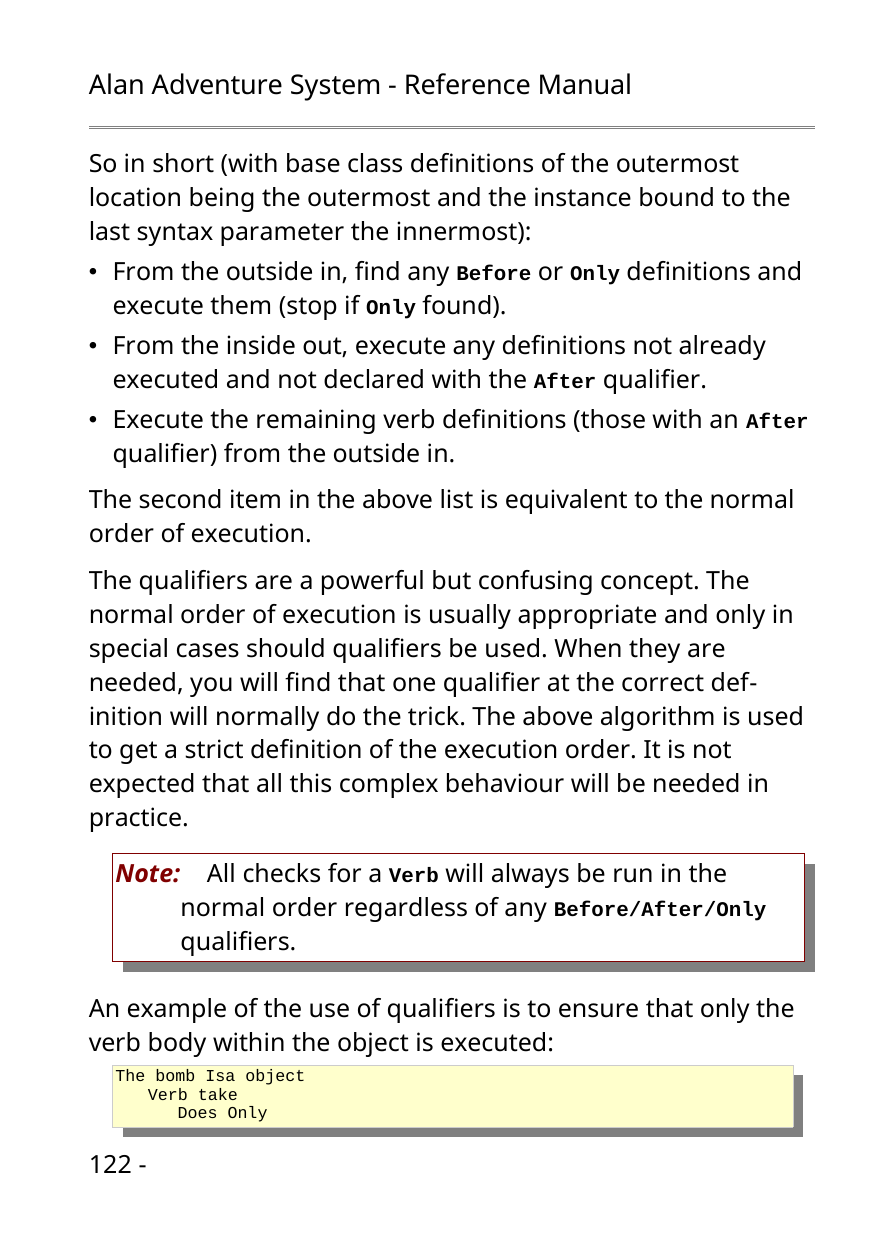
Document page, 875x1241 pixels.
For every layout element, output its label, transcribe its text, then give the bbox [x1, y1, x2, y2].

text The bomb Isa object Verb take Does Only [113, 1066, 793, 1127]
list Execute the remaining verb definitions (those with an After qualifier) from the outside in. [88, 402, 815, 469]
list From the inside out, execute any definitions not already executed and not declared with the After qualifier. [88, 328, 815, 396]
text The qualifiers are a powerful but confusing concept. The normal order of ex­ecution is usually appropriate and only in special cases should qualifiers be used. When they are needed, you will find that one qualifier at the correct def­inition will normally do the trick. The above algorithm is used to get a strict definition of the execution order. It is not expected that all this complex behav­iour will be needed in practice. [88, 563, 815, 834]
list All checks for a Verb will always be run in the normal order regardless of any Before/After/Only qualifiers. [113, 854, 804, 961]
list From the outside in, find any Before or Only definitions and execute them (stop if Only found). [88, 254, 815, 322]
text The second item in the above list is equivalent to the normal order of execution. [88, 482, 815, 550]
text So in short (with base class definitions of the outermost location being the outermost and the instance bound to the last syntax parameter the innermost): [88, 146, 815, 247]
text An example of the use of qualifiers is to ensure that only the verb body within the object is executed: [88, 991, 815, 1058]
